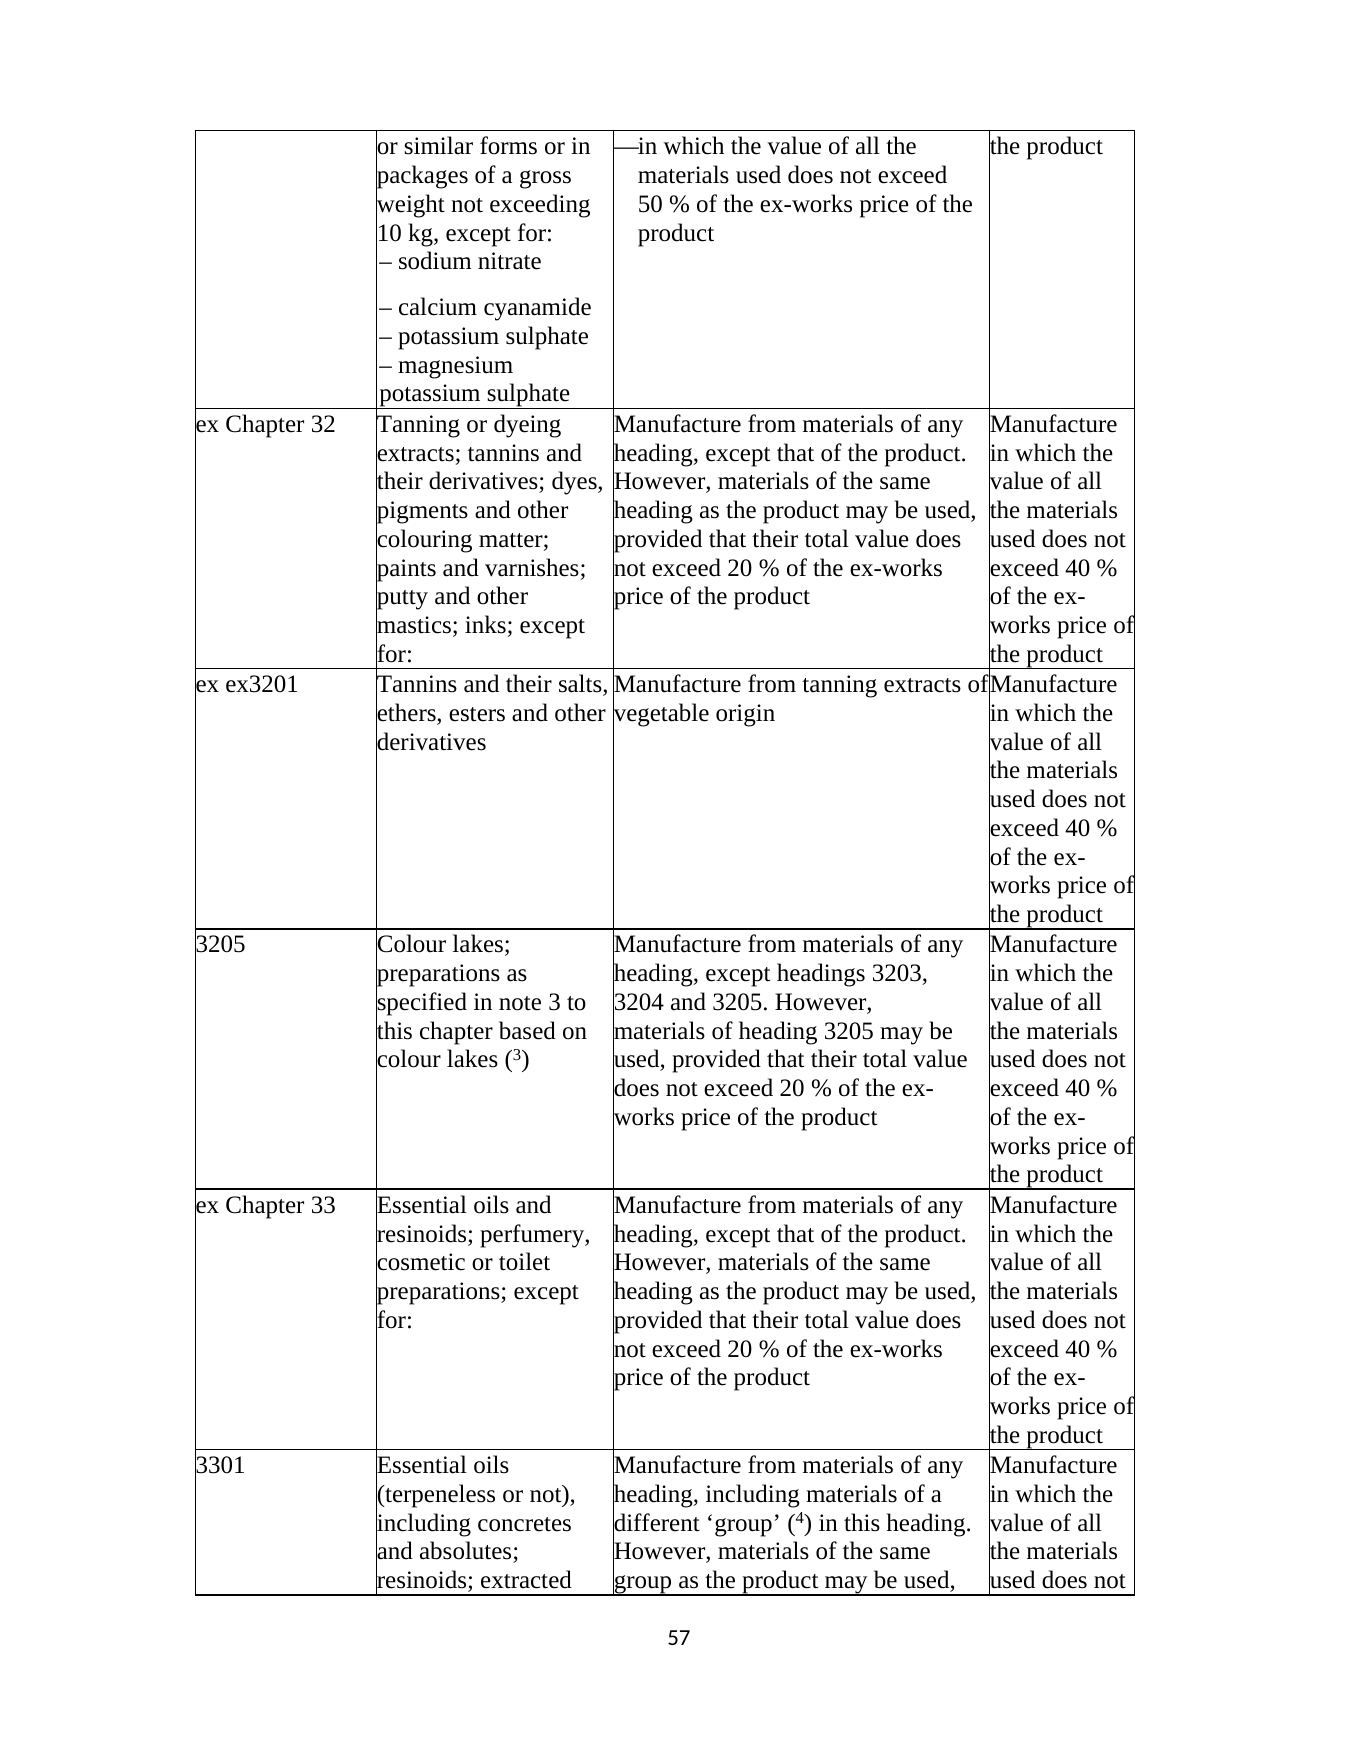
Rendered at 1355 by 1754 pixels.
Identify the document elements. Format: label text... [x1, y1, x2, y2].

table_header — [614, 131, 638, 148]
table_header – calcium cyanamide [379, 292, 613, 321]
table_header – potassium sulphate [379, 321, 613, 350]
table_cell ex Chapter 33 [196, 1190, 376, 1449]
table_cell [614, 131, 989, 407]
table_cell 3205 [196, 930, 376, 1188]
table_cell Manufacture from tanning extracts of vegetable origin [614, 669, 989, 928]
table_cell ex ex3201 [196, 669, 376, 928]
table_header – sodium nitrate [379, 246, 613, 292]
table_cell Manufacture from materials of any heading, except headings 3203, 3204 and 3205. However, materials of heading 3205 may be used, provided that their total value does not exceed 20 % of the ex-works price of the product [614, 930, 989, 1188]
table_cell ex Chapter 32 [196, 409, 376, 668]
table_cell Essential oils and resinoids; perfumery, cosmetic or toilet preparations; except for: [377, 1190, 613, 1449]
table_cell Manufacture in which the value of all the materials used does not exceed 40 % of the ex-works price of the product [990, 409, 1134, 668]
table_cell Colour lakes; preparations as specified in note 3 to this chapter based on colour lakes (3) [377, 930, 613, 1188]
table_cell or similar forms or in packages of a gross weight not exceeding 10 kg, except for: [377, 131, 613, 407]
table_cell Tannins and their salts, ethers, esters and other derivatives [377, 669, 613, 928]
table_cell 3301 [196, 1450, 376, 1594]
table_cell Manufacture from materials of any heading, including materials of a different ‘group’ (4) in this heading. However, materials of the same group as the product may be used, [614, 1450, 989, 1594]
table_cell Manufacture in which the value of all the materials used does not exceed 40 % of the ex-works price of the product [990, 1190, 1134, 1449]
table_header – magnesium potassium sulphate [379, 350, 613, 407]
table_header in which the value of all the materials used does not exceed 50 % of the ex-works price of the product [638, 131, 989, 246]
table_header — [614, 149, 638, 246]
table_cell the product [990, 131, 1134, 407]
table_cell [196, 131, 376, 407]
table_cell Tanning or dyeing extracts; tannins and their derivatives; dyes, pigments and other colouring matter; paints and varnishes; putty and other mastics; inks; except for: [377, 409, 613, 668]
table_cell Manufacture in which the value of all the materials used does not exceed 40 % of the ex-works price of the product [990, 669, 1134, 928]
table_cell Manufacture from materials of any heading, except that of the product. However, materials of the same heading as the product may be used, provided that their total value does not exceed 20 % of the ex-works price of the product [614, 1190, 989, 1449]
table_cell Manufacture in which the value of all the materials used does not exceed 40 % of the ex-works price of the product [990, 930, 1134, 1188]
table_cell Manufacture in which the value of all the materials used does not [990, 1450, 1134, 1594]
table_cell Manufacture from materials of any heading, except that of the product. However, materials of the same heading as the product may be used, provided that their total value does not exceed 20 % of the ex-works price of the product [614, 409, 989, 668]
table_cell Essential oils (terpeneless or not), including concretes and absolutes; resinoids; extracted [377, 1450, 613, 1594]
